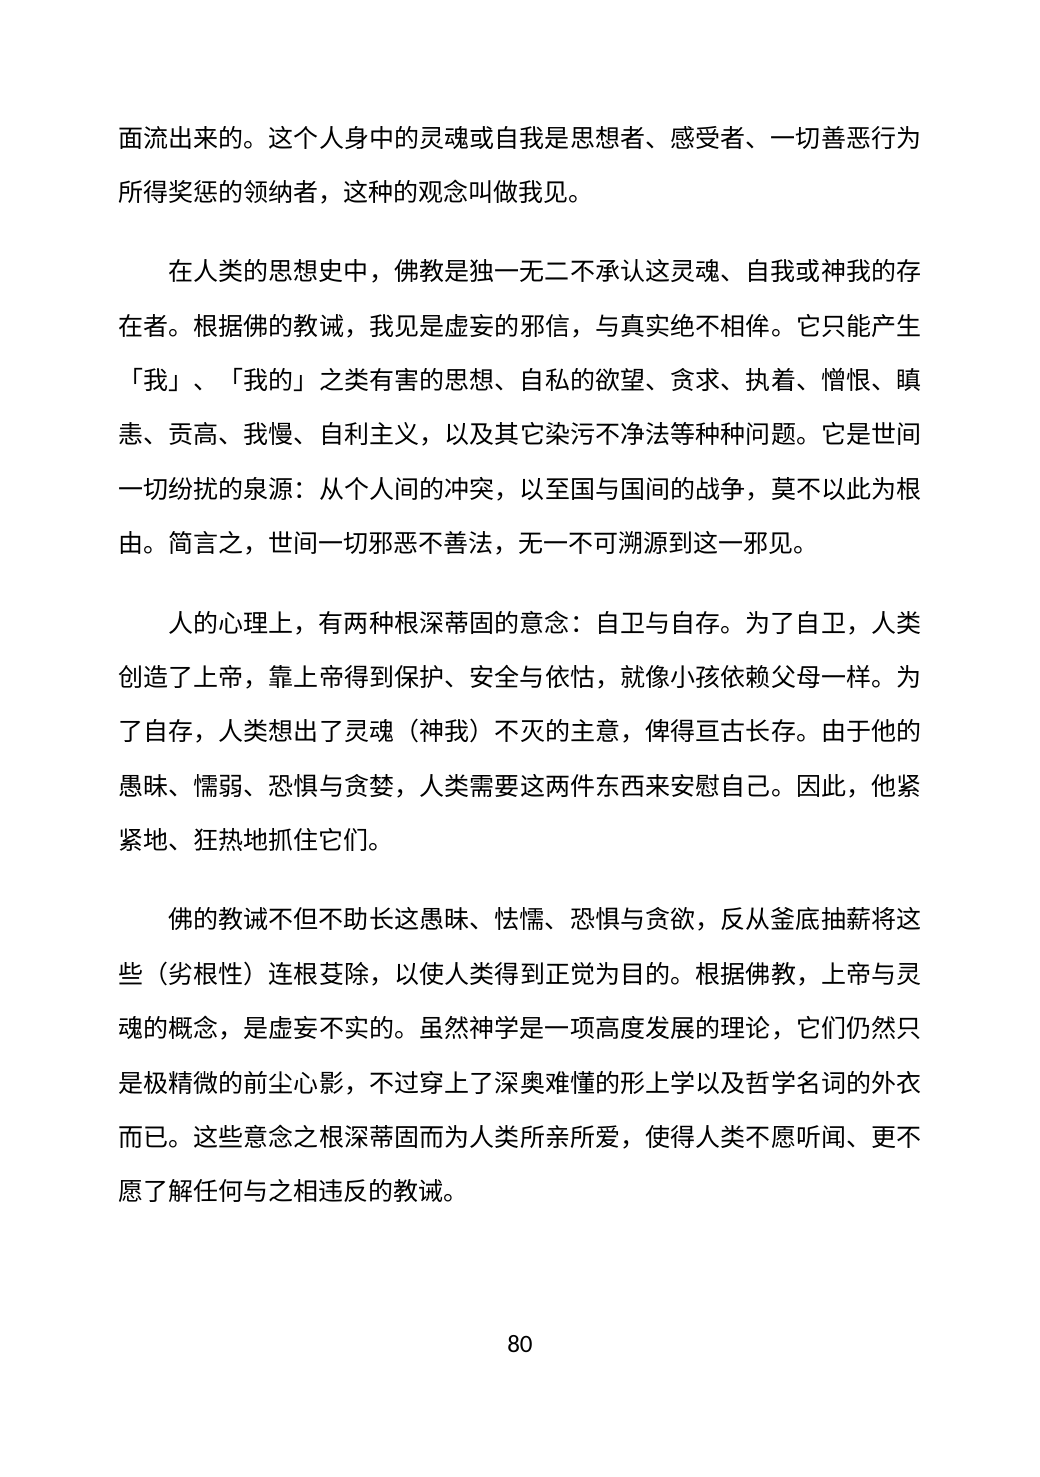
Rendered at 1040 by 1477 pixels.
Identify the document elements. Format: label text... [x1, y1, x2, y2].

text 人的心理上，有两种根深蒂固的意念：自卫与自存。为了自卫，人类创造了上帝，靠上帝得到保护、安全与依怙，就像小孩依赖父母一样。为了自存，人类想出了灵魂（神我）不灭的主意，俾得亘古长存。由于他的愚昧、懦弱、恐惧与贪婪，人类需要这两件东西来安慰自己。因此，他紧紧地、狂热地抓住它们。 [118, 603, 921, 857]
text 面流出来的。这个人身中的灵魂或自我是思想者、感受者、一切善恶行为所得奖惩的领纳者，这种的观念叫做我见。 [118, 118, 921, 209]
text 在人类的思想史中，佛教是独一无二不承认这灵魂、自我或神我的存在者。根据佛的教诫，我见是虚妄的邪信，与真实绝不相侔。它只能产生「我」、「我的」之类有害的思想、自私的欲望、贪求、执着、憎恨、瞋恚、贡高、我慢、自利主义，以及其它染污不净法等种种问题。它是世间一切纷扰的泉源：从个人间的冲突，以至国与国间的战争，莫不以此为根由。简言之，世间一切邪恶不善法，无一不可溯源到这一邪见。 [118, 252, 921, 560]
text 佛的教诫不但不助长这愚昧、怯懦、恐惧与贪欲，反从釜底抽薪将这些（劣根性）连根芟除，以使人类得到正觉为目的。根据佛教，上帝与灵魂的概念，是虚妄不实的。虽然神学是一项高度发展的理论，它们仍然只是极精微的前尘心影，不过穿上了深奥难懂的形上学以及哲学名词的外衣而已。这些意念之根深蒂固而为人类所亲所爱，使得人类不愿听闻、更不愿了解任何与之相违反的教诫。 [118, 900, 921, 1208]
